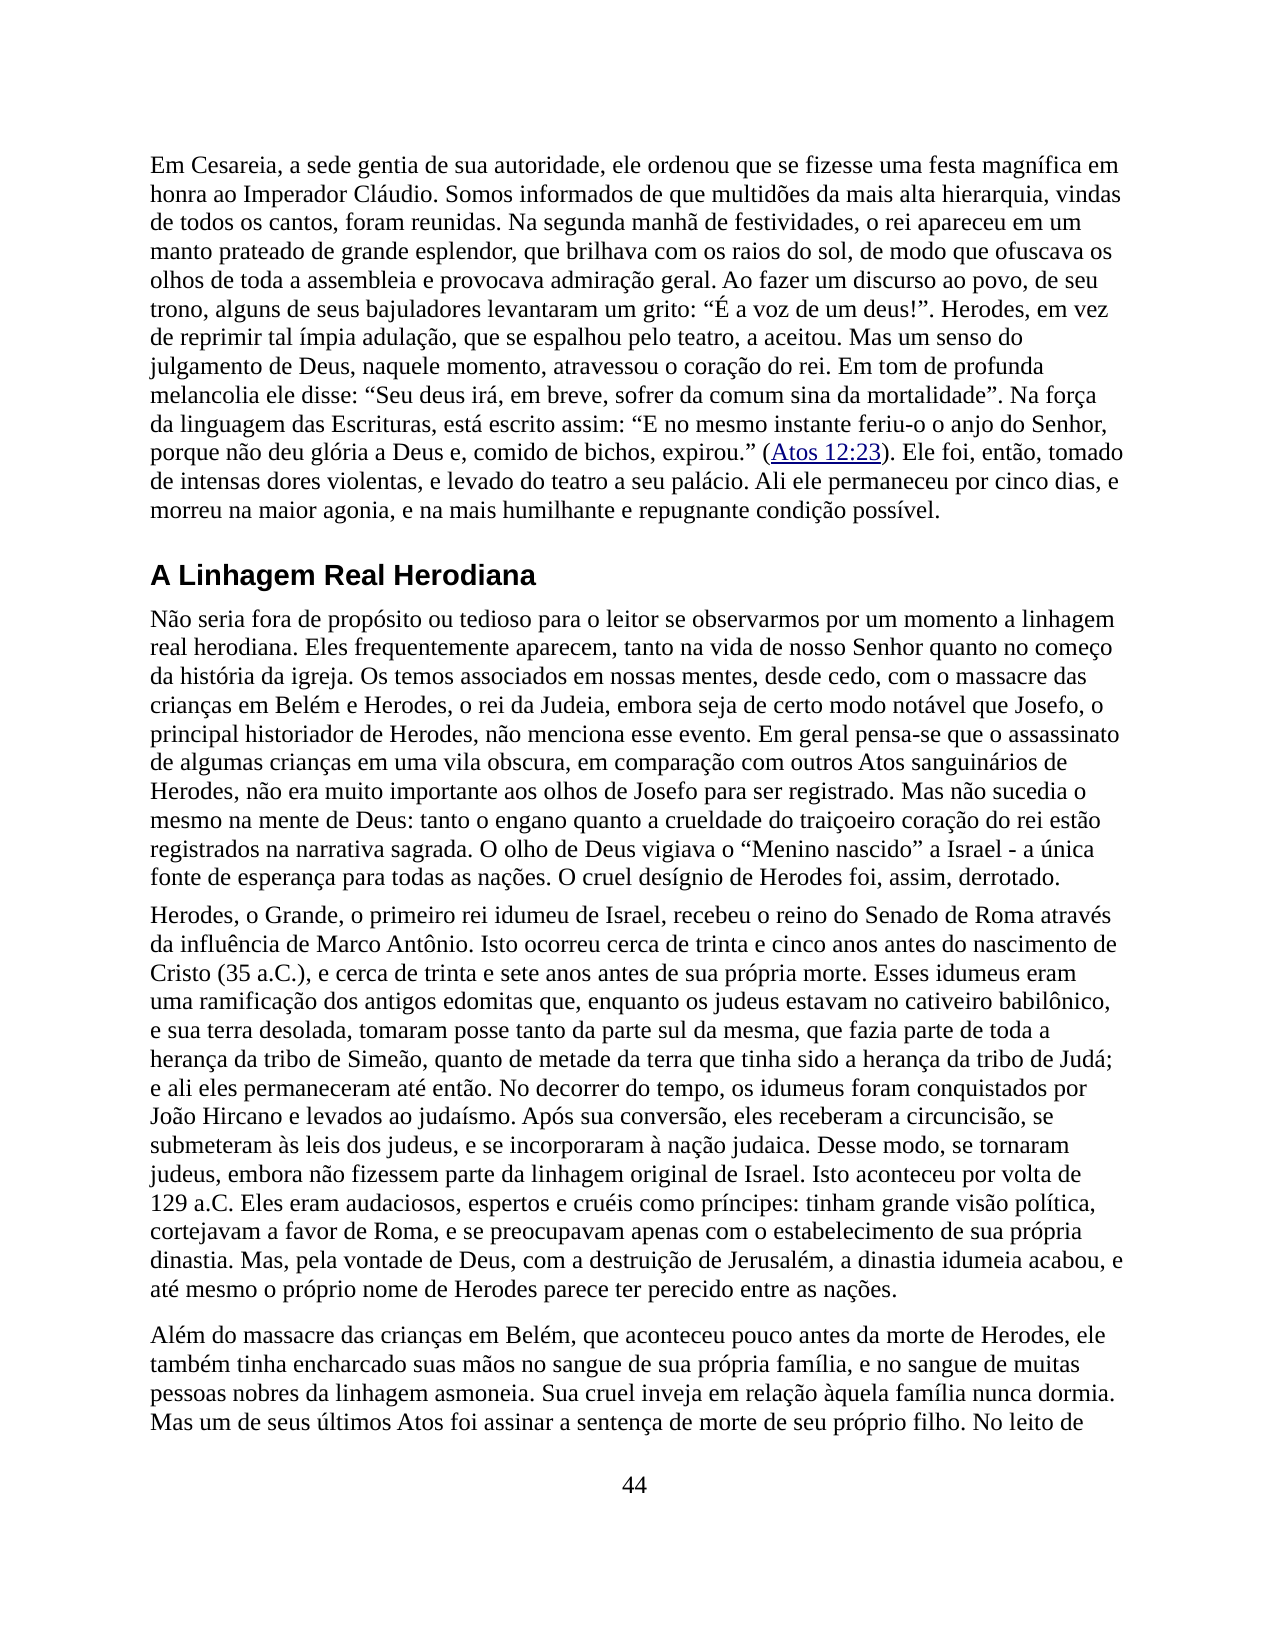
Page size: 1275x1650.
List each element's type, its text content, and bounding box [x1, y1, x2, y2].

subtitle A Linhagem Real Herodiana [150, 558, 1125, 591]
text Além do massacre das crianças em Belém, que aconteceu pouco antes da morte de Herodes, ele também tinha encharcado suas mãos no sangue de sua própria família, e no sangue de muitas pessoas nobres da linhagem asmoneia. Sua cruel inveja em relação àquela família nunca dormia. Mas um de seus últimos Atos foi assinar a sentença de morte de seu próprio filho. No leito de [150, 1321, 1125, 1436]
text Não seria fora de propósito ou tedioso para o leitor se observarmos por um momento a linhagem real herodiana. Eles frequentemente aparecem, tanto na vida de nosso Senhor quanto no começo da história da igreja. Os temos associados em nossas mentes, desde cedo, com o massacre das crianças em Belém e Herodes, o rei da Judeia, embora seja de certo modo notável que Josefo, o principal historiador de Herodes, não menciona esse evento. Em geral pensa-se que o assassinato de algumas crianças em uma vila obscura, em comparação com outros Atos sanguinários de Herodes, não era muito importante aos olhos de Josefo para ser registrado. Mas não sucedia o mesmo na mente de Deus: tanto o engano quanto a crueldade do traiçoeiro coração do rei estão registrados na narrativa sagrada. O olho de Deus vigiava o “Menino nascido” a Israel - a única fonte de esperança para todas as nações. O cruel desígnio de Herodes foi, assim, derrotado. [150, 604, 1125, 891]
text Herodes, o Grande, o primeiro rei idumeu de Israel, recebeu o reino do Senado de Roma através da influência de Marco Antônio. Isto ocorreu cerca de trinta e cinco anos antes do nascimento de Cristo (35 a.C.), e cerca de trinta e sete anos antes de sua própria morte. Esses idumeus eram uma ramificação dos antigos edomitas que, enquanto os judeus estavam no cativeiro babilônico, e sua terra desolada, tomaram posse tanto da parte sul da mesma, que fazia parte de toda a herança da tribo de Simeão, quanto de metade da terra que tinha sido a herança da tribo de Judá; e ali eles permaneceram até então. No decorrer do tempo, os idumeus foram conquistados por João Hircano e levados ao judaísmo. Após sua conversão, eles receberam a circuncisão, se submeteram às leis dos judeus, e se incorporaram à nação judaica. Desse modo, se tornaram judeus, embora não fizessem parte da linhagem original de Israel. Isto aconteceu por volta de 129 a.C. Eles eram audaciosos, espertos e cruéis como príncipes: tinham grande visão política, cortejavam a favor de Roma, e se preocupavam apenas com o estabelecimento de sua própria dinastia. Mas, pela vontade de Deus, com a destruição de Jerusalém, a dinastia idumeia acabou, e até mesmo o próprio nome de Herodes parece ter perecido entre as nações. [150, 900, 1125, 1303]
text Em Cesareia, a sede gentia de sua autoridade, ele ordenou que se fizesse uma festa magnífica em honra ao Imperador Cláudio. Somos informados de que multidões da mais alta hierarquia, vindas de todos os cantos, foram reunidas. Na segunda manhã de festividades, o rei apareceu em um manto prateado de grande esplendor, que brilhava com os raios do sol, de modo que ofuscava os olhos de toda a assembleia e provocava admiração geral. Ao fazer um discurso ao povo, de seu trono, alguns de seus bajuladores levantaram um grito: “É a voz de um deus!”. Herodes, em vez de reprimir tal ímpia adulação, que se espalhou pelo teatro, a aceitou. Mas um senso do julgamento de Deus, naquele momento, atravessou o coração do rei. Em tom de profunda melancolia ele disse: “Seu deus irá, em breve, sofrer da comum sina da mortalidade”. Na força da linguagem das Escrituras, está escrito assim: “E no mesmo instante feriu-o o anjo do Senhor, porque não deu glória a Deus e, comido de bichos, expirou.” (Atos 12:23). Ele foi, então, tomado de intensas dores violentas, e levado do teatro a seu palácio. Ali ele permaneceu por cinco dias, e morreu na maior agonia, e na mais humilhante e repugnante condição possível. [150, 150, 1125, 524]
